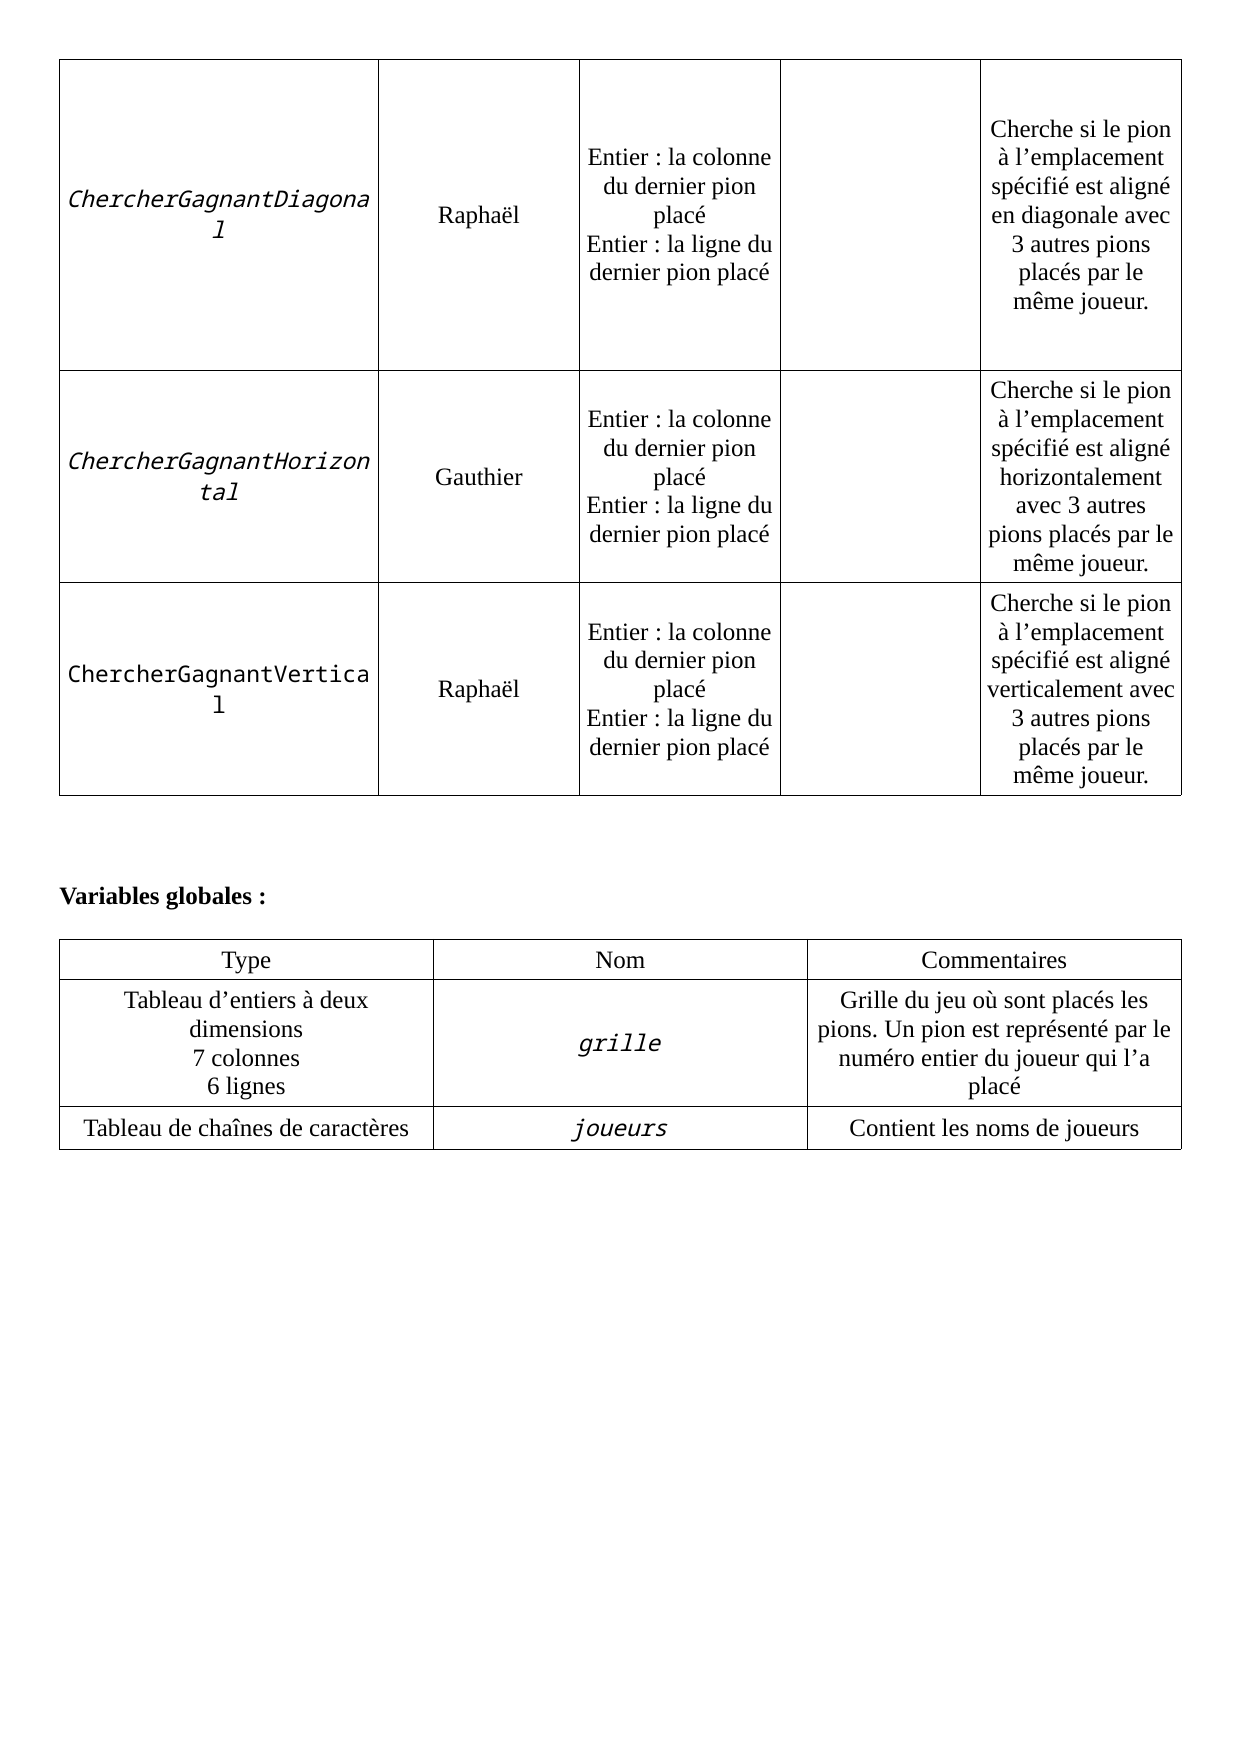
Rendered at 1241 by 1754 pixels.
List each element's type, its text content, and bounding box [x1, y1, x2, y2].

table_cell Entier : la colonne du dernier pion placé Entier : la ligne du dernier pion placé [580, 60, 780, 369]
table_cell Tableau d’entiers à deux dimensions 7 colonnes 6 lignes [60, 980, 433, 1106]
table_cell [781, 60, 980, 369]
table_header Commentaires [808, 940, 1181, 979]
table_cell ChercherGagnantHorizontal [60, 371, 378, 582]
table_cell Cherche si le pion à l’emplacement spécifié est aligné verticalement avec 3 autres pions placés par le même joueur. [981, 583, 1181, 795]
table_cell Contient les noms de joueurs [808, 1107, 1181, 1149]
table_cell Entier : la colonne du dernier pion placé Entier : la ligne du dernier pion placé [580, 371, 780, 582]
table_cell Entier : la colonne du dernier pion placé Entier : la ligne du dernier pion placé [580, 583, 780, 795]
text Variables globales : [59, 881, 1181, 910]
table_cell Cherche si le pion à l’emplacement spécifié est aligné en diagonale avec 3 autres pions placés par le même joueur. [981, 60, 1181, 369]
table_cell Grille du jeu où sont placés les pions. Un pion est représenté par le numéro entier du joueur qui l’a placé [808, 980, 1181, 1106]
table_cell Gauthier [379, 371, 579, 582]
table_cell joueurs [434, 1107, 807, 1149]
table_cell Cherche si le pion à l’emplacement spécifié est aligné horizontalement avec 3 autres pions placés par le même joueur. [981, 371, 1181, 582]
table_cell grille [434, 980, 807, 1106]
table_cell ChercherGagnantVertical [60, 583, 378, 795]
table_header Type [60, 940, 433, 979]
table_cell ChercherGagnantDiagonal [60, 60, 378, 369]
table_cell [781, 583, 980, 795]
table_cell Raphaël [379, 583, 579, 795]
table_cell Raphaël [379, 60, 579, 369]
table_header Nom [434, 940, 807, 979]
table_cell Tableau de chaînes de caractères [60, 1107, 433, 1149]
table_cell [781, 371, 980, 582]
